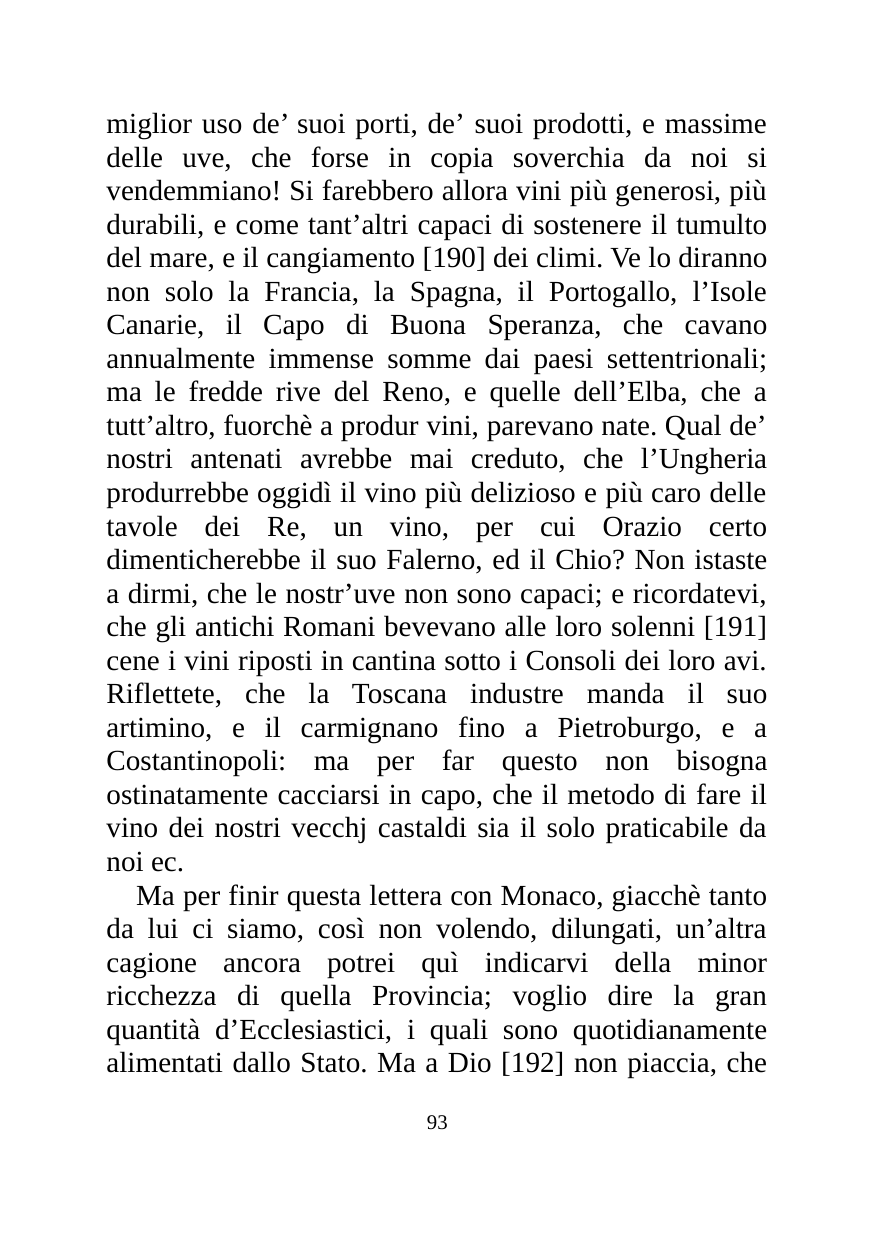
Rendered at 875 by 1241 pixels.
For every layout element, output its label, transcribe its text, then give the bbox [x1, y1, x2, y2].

text miglior uso de’ suoi porti, deʼ suoi prodotti, e massime delle uve, che forse in copia soverchia da noi si vendemmiano! Si farebbero allora vini più generosi, più durabili, e come tantʼaltri capaci di sostenere il tumulto del mare, e il cangiamento [190] dei climi. Ve lo diranno non solo la Francia, la Spagna, il Portogallo, lʼIsole Canarie, il Capo di Buona Speranza, che cavano annualmente immense somme dai paesi settentrionali; ma le fredde rive del Reno, e quelle dellʼElba, che a tuttʼaltro, fuorchè a produr vini, parevano nate. Qual deʼ nostri antenati avrebbe mai creduto, che l’Ungheria produrrebbe oggidì il vino più delizioso e più caro delle tavole dei Re, un vino, per cui Orazio certo dimenticherebbe il suo Falerno, ed il Chio? Non istaste a dirmi, che le nostrʼuve non sono capaci; e ricordatevi, che gli antichi Romani bevevano alle loro solenni [191] cene i vini riposti in cantina sotto i Consoli dei loro avi. Riflettete, che la Toscana industre manda il suo artimino, e il carmignano fino a Pietroburgo, e a Costantinopoli: ma per far questo non bisogna ostinatamente cacciarsi in capo, che il metodo di fare il vino dei nostri vecchj castaldi sia il solo praticabile da noi ec. [106, 106, 768, 878]
text Ma per finir questa lettera con Monaco, giacchè tanto da lui ci siamo, così non volendo, dilungati, unʼaltra cagione ancora potrei quì indicarvi della minor ricchezza di quella Provincia; voglio dire la gran quantità d’Ecclesiastici, i quali sono quotidianamente alimentati dallo Stato. Ma a Dio [192] non piaccia, che [106, 878, 768, 1079]
